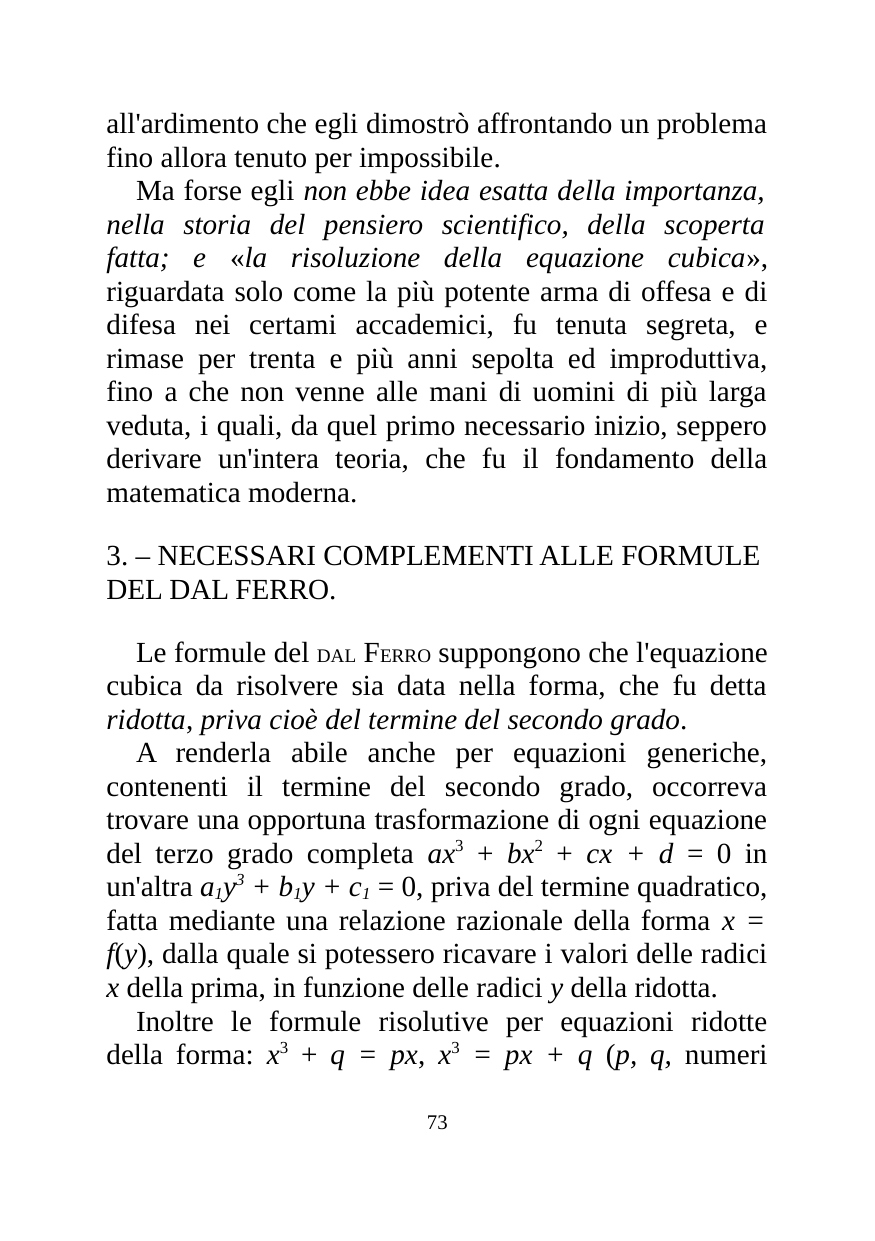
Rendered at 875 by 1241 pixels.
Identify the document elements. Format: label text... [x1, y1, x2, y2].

text Ma forse egli non ebbe idea esatta della importanza, nella storia del pensiero scientifico, della scoperta fatta; e «la risoluzione della equazione cubica», riguardata solo come la più potente arma di offesa e di difesa nei certami accademici, fu tenuta segreta, e rimase per trenta e più anni sepolta ed improduttiva, fino a che non venne alle mani di uomini di più larga veduta, i quali, da quel primo necessario inizio, seppero derivare un'intera teoria, che fu il fondamento della matematica moderna. [106, 173, 768, 509]
text all'ardimento che egli dimostrò affrontando un problema fino allora tenuto per impossibile. [106, 106, 768, 173]
text Inoltre le formule risolutive per equazioni ridotte della forma: x3 + q = px, x3 = px + q (p, q, numeri [106, 1004, 768, 1071]
text Le formule del dal Ferro suppongono che l'equazione cubica da risolvere sia data nella forma, che fu detta ridotta, priva cioè del termine del secondo grado. [106, 635, 768, 735]
text A renderla abile anche per equazioni generiche, contenenti il termine del secondo grado, occorreva trovare una opportuna trasformazione di ogni equazione del terzo grado completa ax3 + bx2 + cx + d = 0 in un'altra a1y3 + b1y + c1 = 0, priva del termine quadratico, fatta mediante una relazione razionale della forma x = f(y), dalla quale si potessero ricavare i valori delle radici x della prima, in funzione delle radici y della ridotta. [106, 735, 768, 1004]
subtitle 3. – NECESSARI COMPLEMENTI ALLE FORMULE DEL DAL FERRO. [106, 538, 768, 605]
